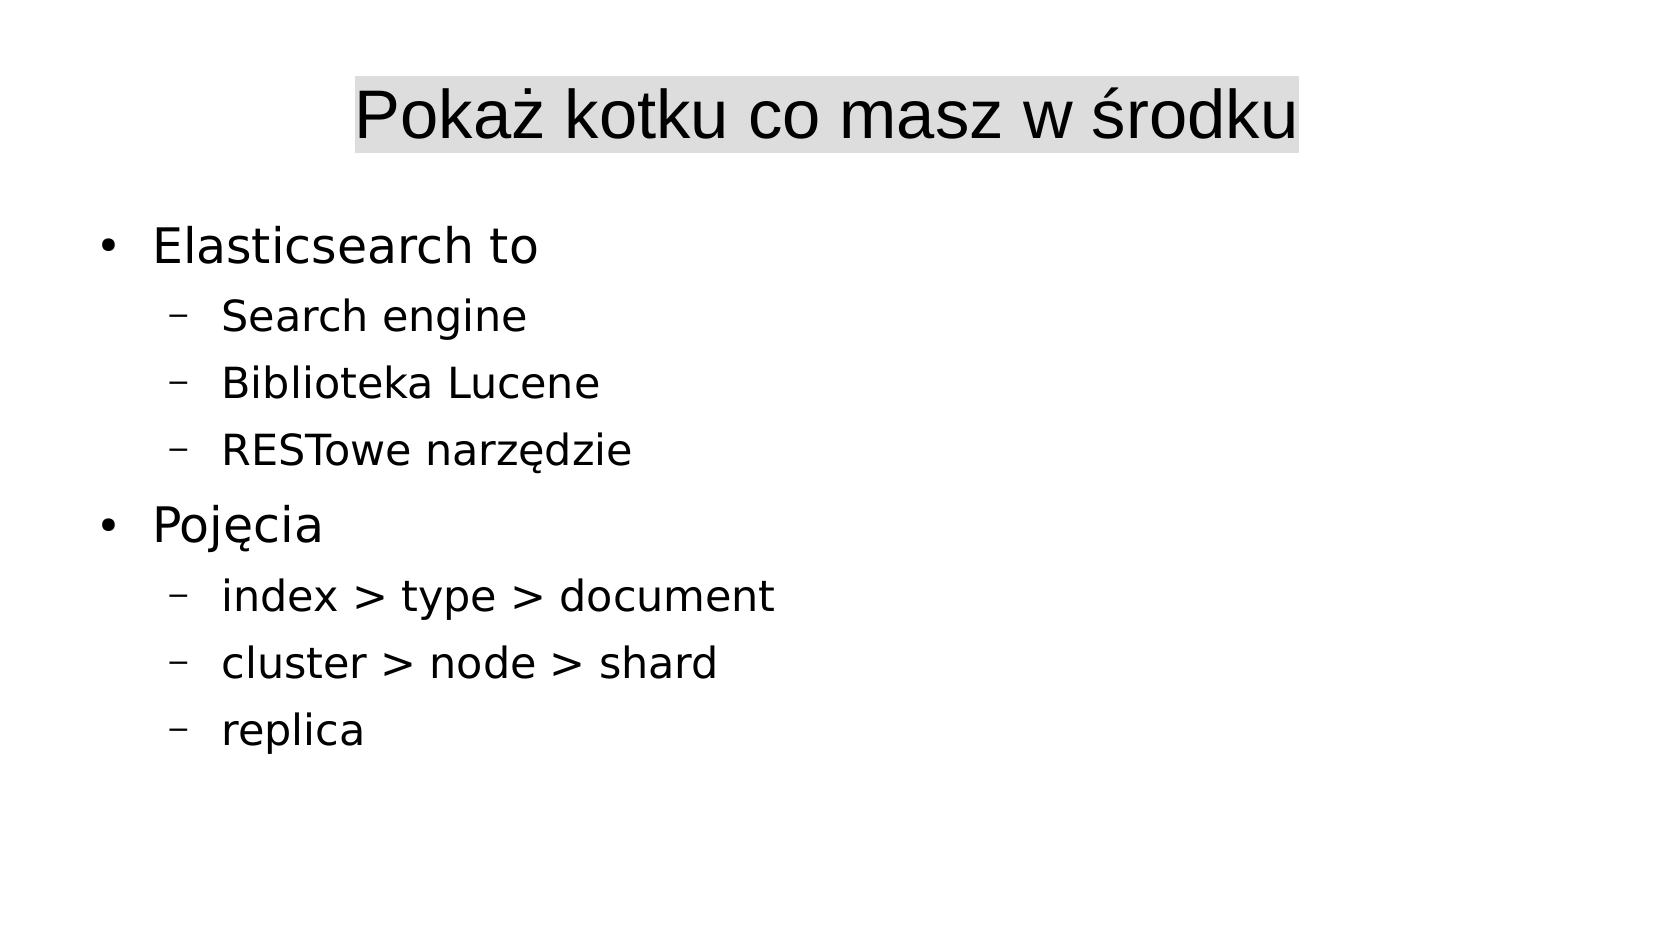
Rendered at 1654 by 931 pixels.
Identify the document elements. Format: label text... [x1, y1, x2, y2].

title Pokaż kotku co masz w środku [82, 37, 1571, 193]
list Elasticsearch to Search engine Biblioteka Lucene RESTowe narzędzie Pojęcia index > type > document cluster > node > shard replica [82, 217, 1571, 758]
